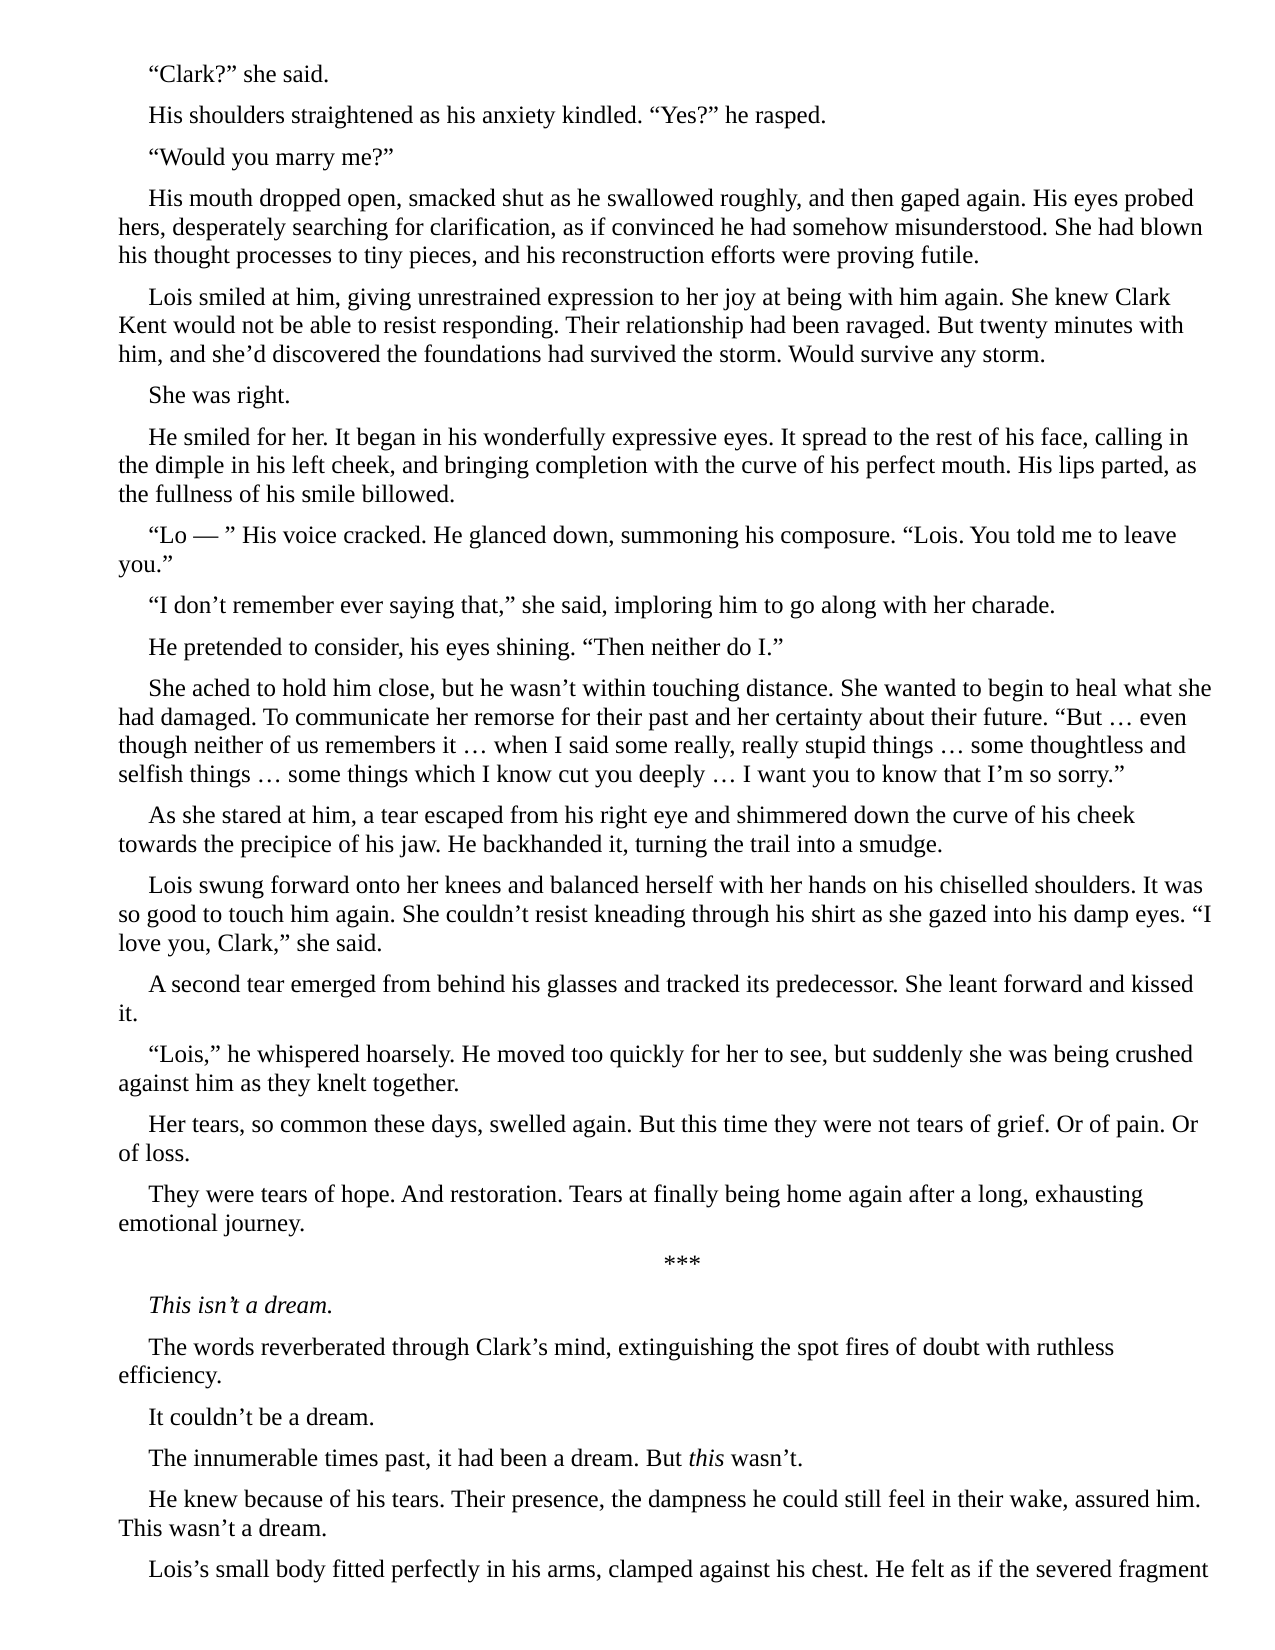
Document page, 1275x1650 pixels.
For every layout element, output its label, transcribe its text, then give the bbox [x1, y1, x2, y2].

text Lois’s small body fitted perfectly in his arms, clamped against his chest. He felt as if the severed fragment [118, 1554, 1216, 1583]
text “Lo — ” His voice cracked. He glanced down, summoning his composure. “Lois. You told me to leave you.” [118, 520, 1216, 578]
text Lois swung forward onto her knees and balanced herself with her hands on his chiselled shoulders. It was so good to touch him again. She couldn’t resist kneading through his shirt as she gazed into his damp eyes. “I love you, Clark,” she said. [118, 870, 1216, 957]
text It couldn’t be a dream. [118, 1402, 1216, 1430]
text *** [118, 1249, 1216, 1278]
text A second tear emerged from behind his glasses and tracked its predecessor. She leant forward and kissed it. [118, 969, 1216, 1027]
text Her tears, so common these days, swelled again. But this time they were not tears of grief. Or of pain. Or of loss. [118, 1109, 1216, 1167]
text The innumerable times past, it had been a dream. But this wasn’t. [118, 1443, 1216, 1472]
text He knew because of his tears. Their presence, the dampness he could still feel in their wake, assured him. This wasn’t a dream. [118, 1484, 1216, 1542]
text The words reverberated through Clark’s mind, extinguishing the spot fires of doubt with ruthless efficiency. [118, 1332, 1216, 1389]
text This isn’t a dream. [118, 1290, 1216, 1319]
text “Lois,” he whispered hoarsely. He moved too quickly for her to see, but suddenly she was being crushed against him as they knelt together. [118, 1039, 1216, 1097]
text His mouth dropped open, smacked shut as he swallowed roughly, and then gaped again. His eyes probed hers, desperately searching for clarification, as if convinced he had somehow misunderstood. She had blown his thought processes to tiny pieces, and his reconstruction efforts were proving futile. [118, 183, 1216, 269]
text They were tears of hope. And restoration. Tears at finally being home again after a long, exhausting emotional journey. [118, 1179, 1216, 1237]
text “I don’t remember ever saying that,” she said, imploring him to go along with her charade. [118, 590, 1216, 619]
text His shoulders straightened as his anxiety kindled. “Yes?” he rasped. [118, 100, 1216, 129]
text He smiled for her. It began in his wonderfully expressive eyes. It spread to the rest of his face, calling in the dimple in his left cheek, and bringing completion with the curve of his perfect mouth. His lips parted, as the fullness of his smile billowed. [118, 422, 1216, 508]
text Lois smiled at him, giving unrestrained expression to her joy at being with him again. She knew Clark Kent would not be able to resist responding. Their relationship had been ravaged. But twenty minutes with him, and she’d discovered the foundations had survived the storm. Would survive any storm. [118, 282, 1216, 368]
text As she stared at him, a tear escaped from his right eye and shimmered down the curve of his cheek towards the precipice of his jaw. He backhanded it, turning the trail into a smudge. [118, 800, 1216, 858]
text She ached to hold him close, but he wasn’t within touching distance. She wanted to begin to heal what she had damaged. To communicate her remorse for their past and her certainty about their future. “But … even though neither of us remembers it … when I said some really, really stupid things … some thoughtless and selfish things … some things which I know cut you deeply … I want you to know that I’m so sorry.” [118, 673, 1216, 788]
text “Would you marry me?” [118, 142, 1216, 170]
text She was right. [118, 380, 1216, 409]
text He pretended to consider, his eyes shining. “Then neither do I.” [118, 632, 1216, 660]
text “Clark?” she said. [118, 59, 1216, 88]
